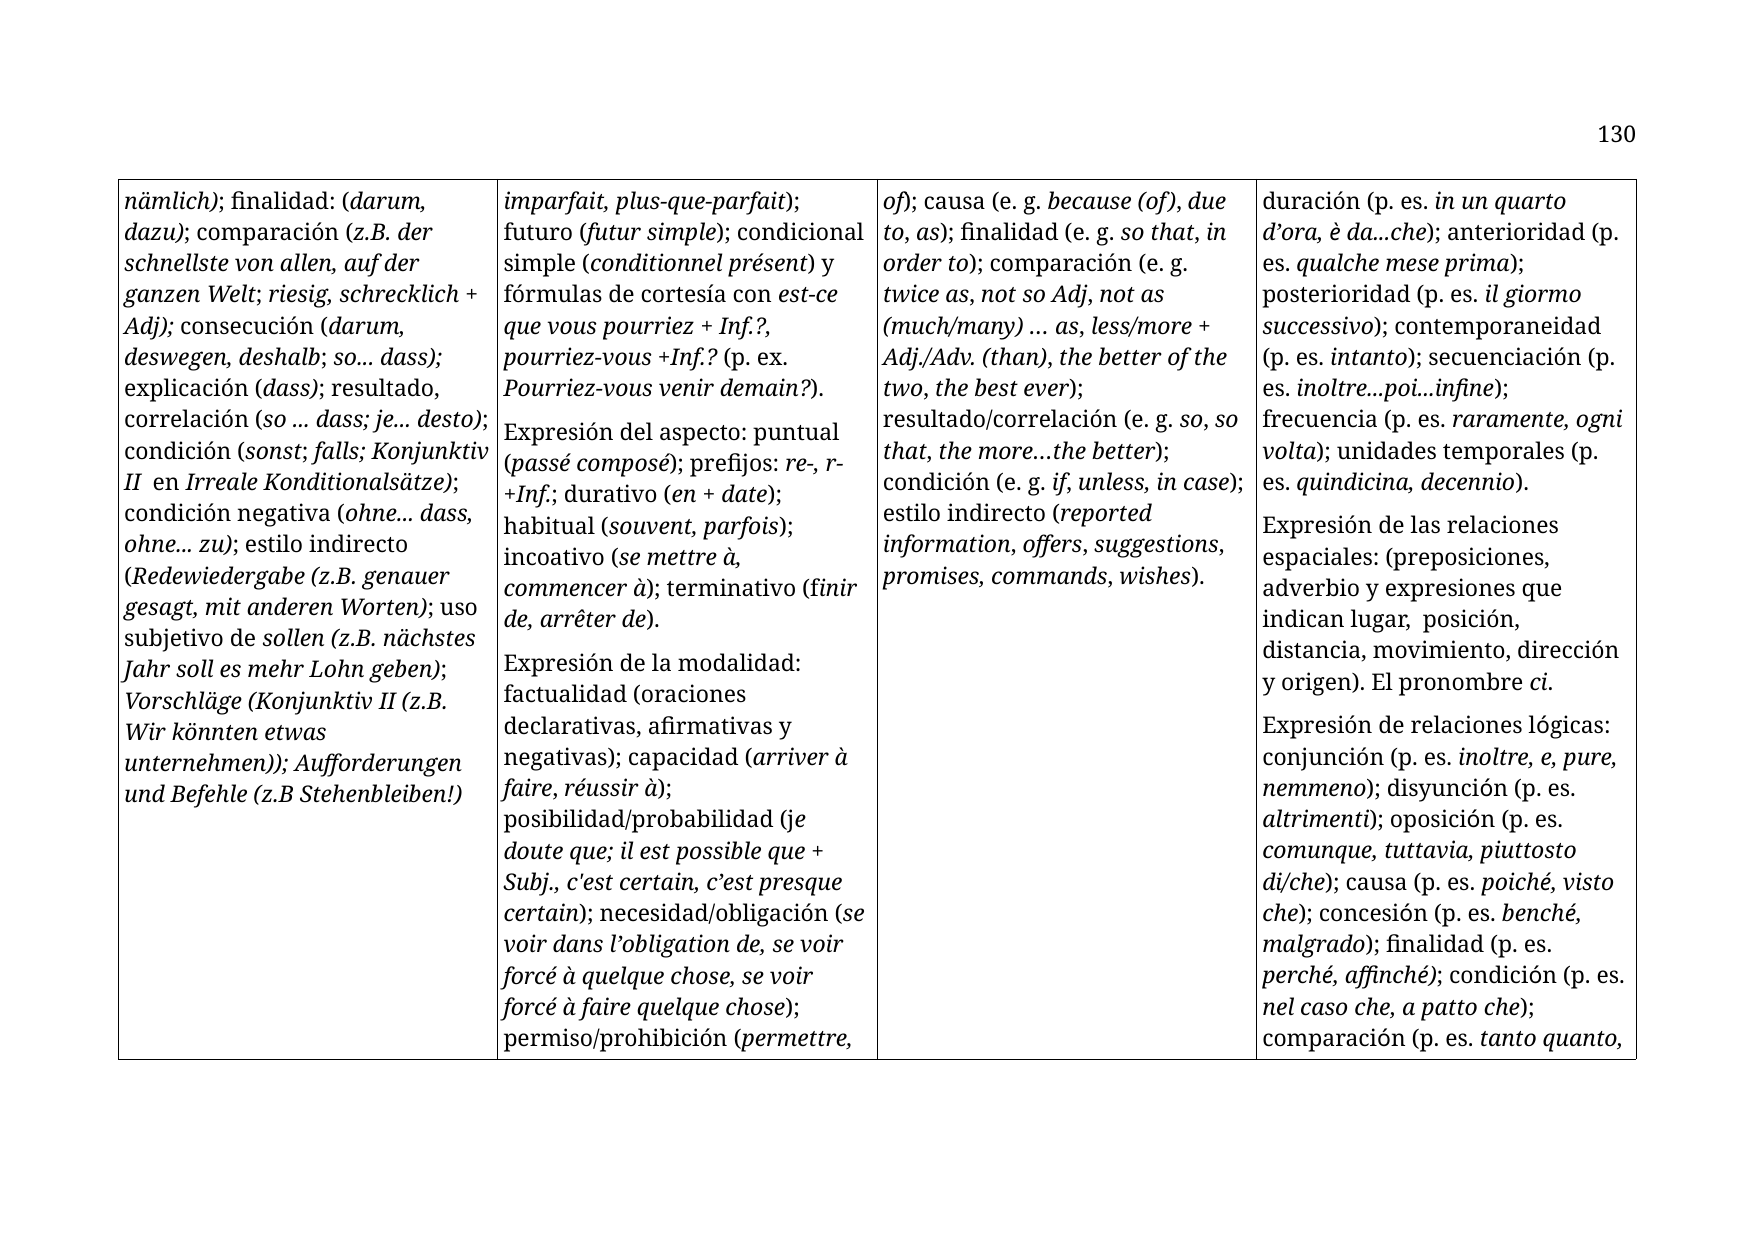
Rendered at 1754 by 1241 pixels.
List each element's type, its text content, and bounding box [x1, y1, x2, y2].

table_cell imparfait, plus-que-parfait); futuro (futur simple); condicional simple (conditionnel présent) y fórmulas de cortesía con est-ce que vous pourriez + Inf.?, pourriez-vous +Inf.? (p. ex. Pourriez-vous venir demain?). Expresión del aspecto: puntual (passé composé); prefijos: re-, r-+Inf.; durativo (en + date); habitual (souvent, parfois); incoativo (se mettre à, commencer à); terminativo (finir de, arrêter de). Expresión de la modalidad: factualidad (oraciones declarativas, afirmativas y negativas); capacidad (arriver à faire, réussir à); posibilidad/probabilidad (je doute que; il est possible que + Subj., c'est certain, c’est presque certain); necesidad/obligación (se voir dans l’obligation de, se voir forcé à quelque chose, se voir forcé à faire quelque chose); permiso/prohibición (permettre, [498, 180, 877, 1059]
table_cell of); causa (e. g. because (of), due to, as); finalidad (e. g. so that, in order to); comparación (e. g. twice as, not so Adj, not as (much/many) … as, less/more + Adj./Adv. (than), the better of the two, the best ever); resultado/correlación (e. g. so, so that, the more…the better); condición (e. g. if, unless, in case); estilo indirecto (reported information, offers, suggestions, promises, commands, wishes). [878, 180, 1256, 1059]
table_cell nämlich); finalidad: (darum, dazu); comparación (z.B. der schnellste von allen, auf der ganzen Welt; riesig, schrecklich + Adj); consecución (darum, deswegen, deshalb; so... dass); explicación (dass); resultado, correlación (so ... dass; je... desto); condición (sonst; falls; Konjunktiv II en Irreale Konditionalsätze); condición negativa (ohne... dass, ohne... zu); estilo indirecto (Redewiedergabe (z.B. genauer gesagt, mit anderen Worten); uso subjetivo de sollen (z.B. nächstes Jahr soll es mehr Lohn geben); Vorschläge (Konjunktiv II (z.B. Wir könnten etwas unternehmen)); Aufforderungen und Befehle (z.B Stehenbleiben!) [119, 180, 497, 1059]
table_cell duración (p. es. in un quarto d’ora, è da...che); anterioridad (p. es. qualche mese prima); posterioridad (p. es. il giormo successivo); contemporaneidad (p. es. intanto); secuenciación (p. es. inoltre...poi...infine); frecuencia (p. es. raramente, ogni volta); unidades temporales (p. es. quindicina, decennio). Expresión de las relaciones espaciales: (preposiciones, adverbio y expresiones que indican lugar, posición, distancia, movimiento, dirección y origen). El pronombre ci. Expresión de relaciones lógicas: conjunción (p. es. inoltre, e, pure, nemmeno); disyunción (p. es. altrimenti); oposición (p. es. comunque, tuttavia, piuttosto di/che); causa (p. es. poiché, visto che); concesión (p. es. benché, malgrado); finalidad (p. es. perché, affinché); condición (p. es. nel caso che, a patto che); comparación (p. es. tanto quanto, [1257, 180, 1636, 1059]
